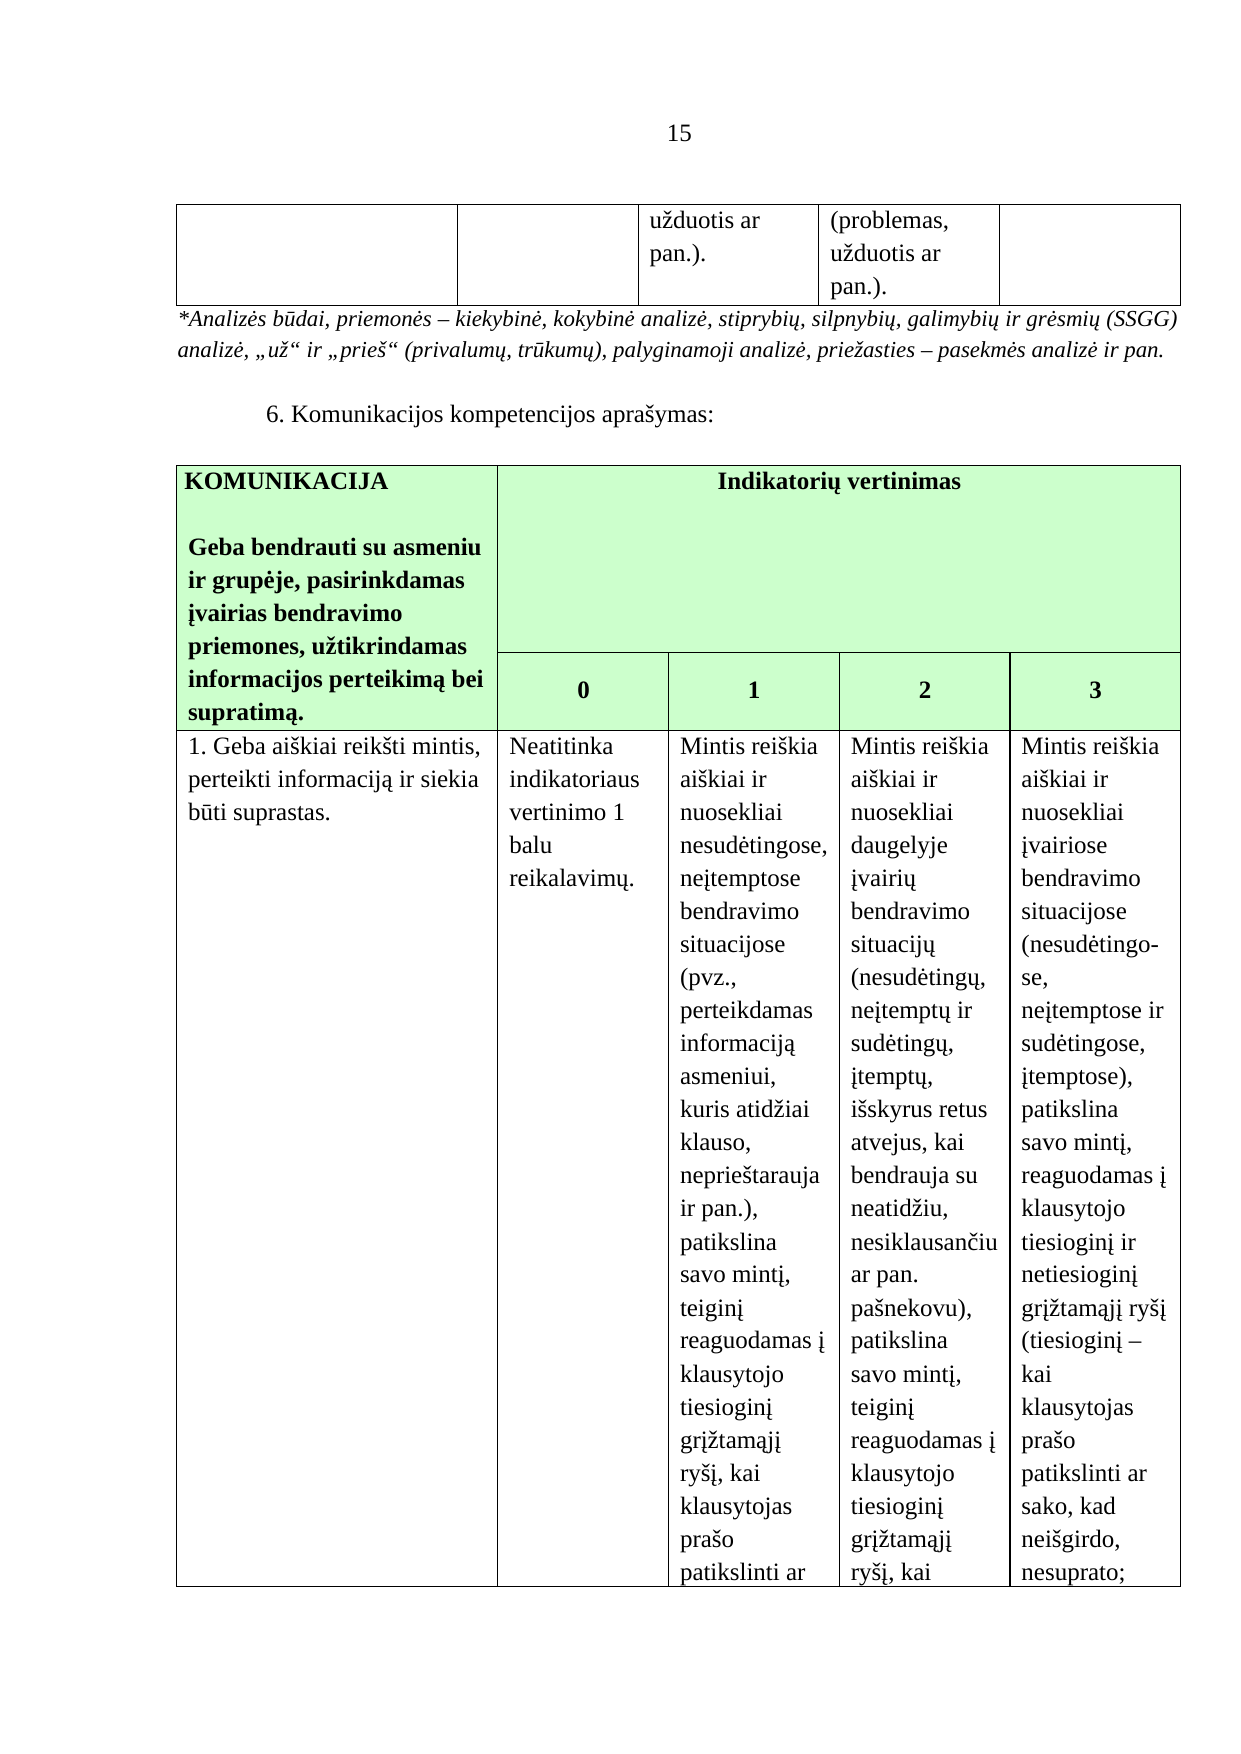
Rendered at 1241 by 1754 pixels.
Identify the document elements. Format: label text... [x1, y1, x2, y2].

table_cell 3 [1011, 653, 1180, 730]
table_cell [1000, 205, 1180, 304]
table_cell Mintis reiškia aiškiai ir nuosekliai daugelyje įvairių bendravimo situacijų (nesudėtingų, neįtemptų ir sudėtingų, įtemptų, išskyrus retus atvejus, kai bendrauja su neatidžiu, nesiklausančiu ar pan. pašnekovu), patikslina savo mintį, teiginį reaguodamas į klausytojo tiesioginį grįžtamąjį ryšį, kai [840, 731, 1009, 1586]
table_cell užduotis ar pan.). [639, 205, 818, 304]
table_header KOMUNIKACIJA Geba bendrauti su asmeniu ir grupėje, pasirinkdamas įvairias bendravimo priemones, užtikrindamas informacijos perteikimą bei supratimą. [177, 466, 497, 730]
table_cell 2 [840, 653, 1009, 730]
table_cell Neatitinka indikatoriaus vertinimo 1 balu reikalavimų. [498, 731, 668, 1586]
table_cell 1. Geba aiškiai reikšti mintis, perteikti informaciją ir siekia būti suprastas. [177, 731, 497, 1586]
table_cell [177, 205, 457, 304]
table_cell Mintis reiškia aiškiai ir nuosekliai nesudėtingose, neįtemptose bendravimo situacijose (pvz., perteikdamas informaciją asmeniui, kuris atidžiai klauso, neprieštarauja ir pan.), patikslina savo mintį, teiginį reaguodamas į klausytojo tiesioginį grįžtamąjį ryšį, kai klausytojas prašo patikslinti ar [669, 731, 839, 1586]
table_cell 0 [498, 653, 668, 730]
table_header Indikatorių vertinimas [498, 466, 1180, 652]
table_cell [458, 205, 638, 304]
text 6. Komunikacijos kompetencijos aprašymas: [177, 399, 1181, 428]
table_cell Mintis reiškia aiškiai ir nuosekliai įvairiose bendravimo situacijose (nesudėtingo-se, neįtemptose ir sudėtingose, įtemptose), patikslina savo mintį, reaguodamas į klausytojo tiesioginį ir netiesioginį grįžtamąjį ryšį (tiesioginį – kai klausytojas prašo patikslinti ar sako, kad neišgirdo, nesuprato; [1011, 731, 1180, 1586]
table_cell 1 [669, 653, 839, 730]
text *Analizės būdai, priemonės – kiekybinė, kokybinė analizė, stiprybių, silpnybių, galimybių ir grėsmių (SSGG) analizė, „už“ ir „prieš“ (privalumų, trūkumų), palyginamoji analizė, priežasties – pasekmės analizė ir pan. [177, 306, 1181, 362]
table_cell (problemas, užduotis ar pan.). [819, 205, 999, 304]
